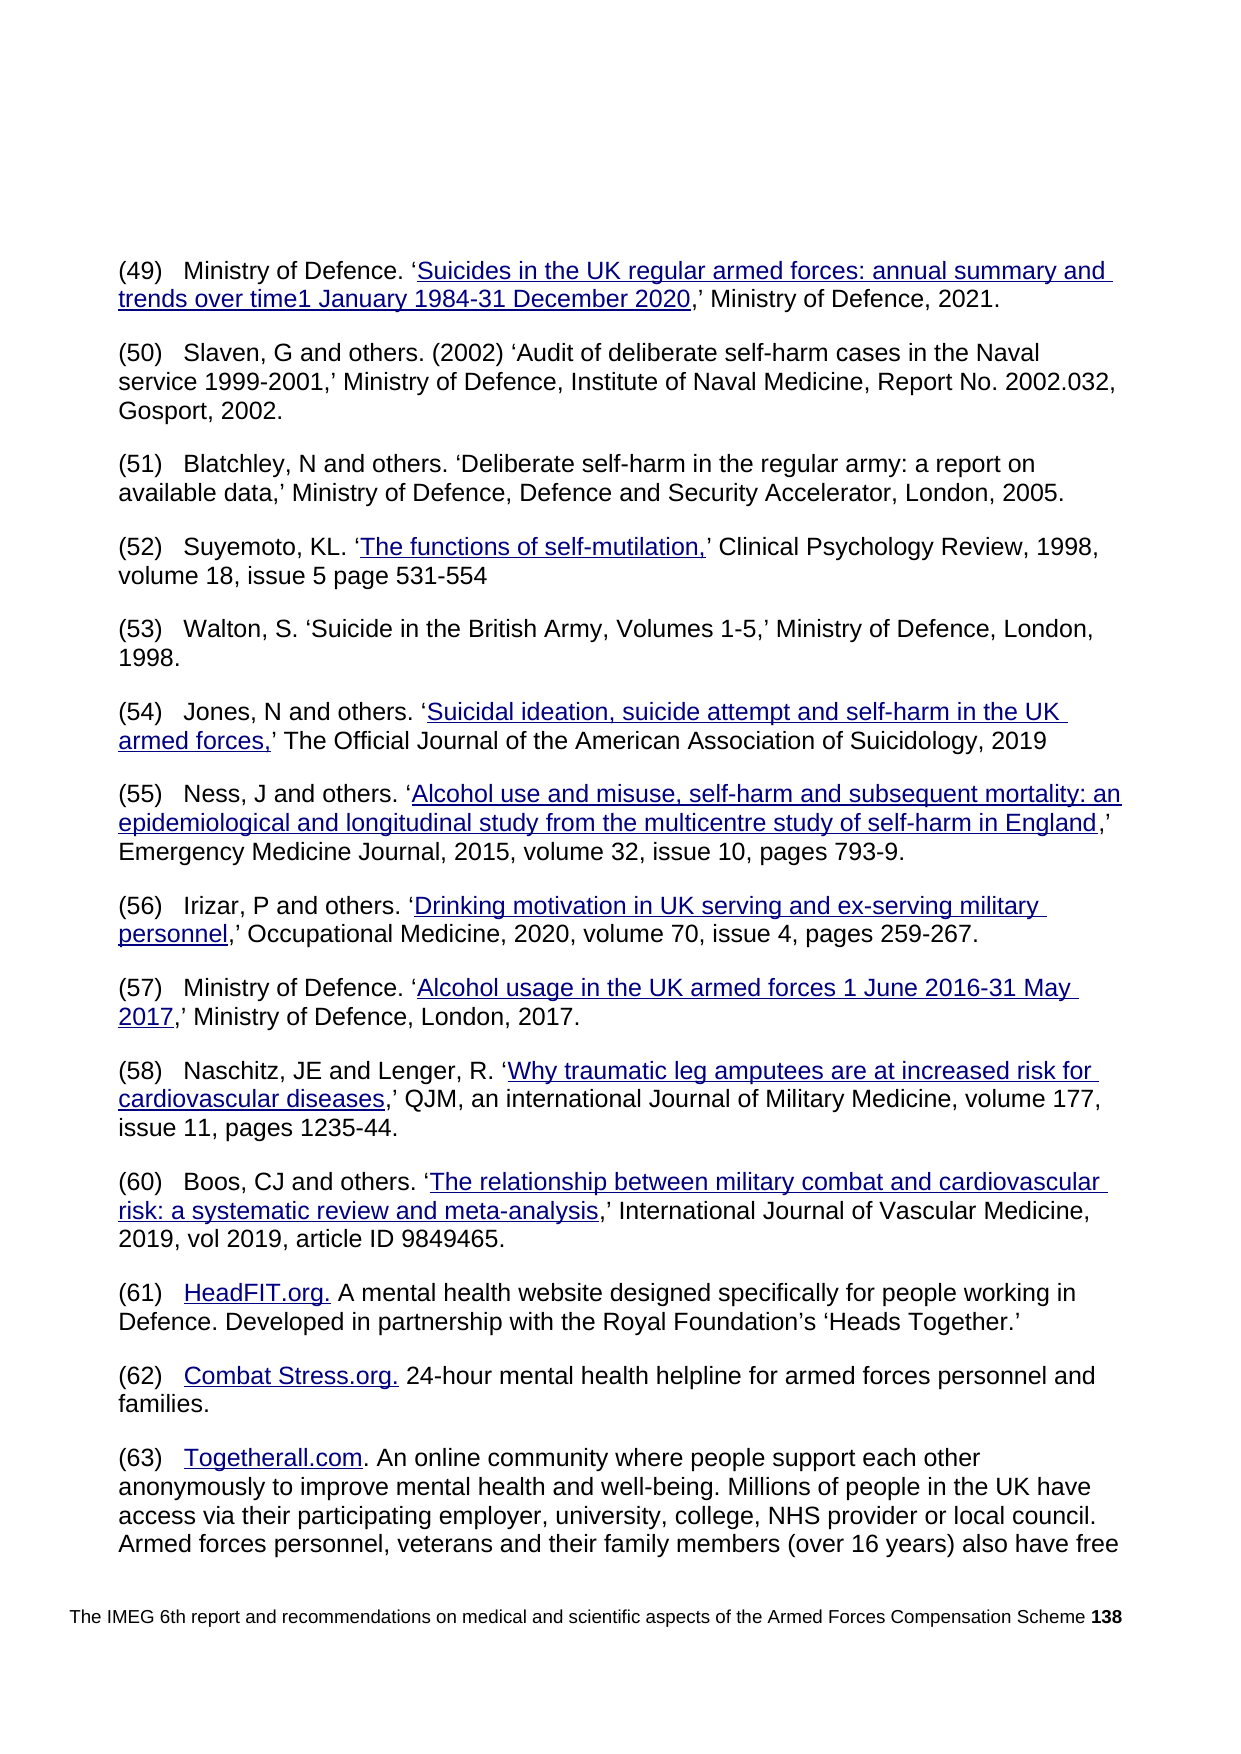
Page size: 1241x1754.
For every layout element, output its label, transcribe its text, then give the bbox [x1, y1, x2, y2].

text (62) Combat Stress.org. 24-hour mental health helpline for armed forces personnel and families. [118, 1361, 1122, 1418]
text (56) Irizar, P and others. ‘Drinking motivation in UK serving and ex-serving military personnel,’ Occupational Medicine, 2020, volume 70, issue 4, pages 259-267. [118, 891, 1122, 948]
text (63) Togetherall.com. An online community where people support each other anonymously to improve mental health and well-being. Millions of people in the UK have access via their participating employer, university, college, NHS provider or local council. Armed forces personnel, veterans and their family members (over 16 years) also have free [118, 1443, 1122, 1558]
text (54) Jones, N and others. ‘Suicidal ideation, suicide attempt and self-harm in the UK armed forces,’ The Official Journal of the American Association of Suicidology, 2019 [118, 697, 1122, 754]
text (51) Blatchley, N and others. ‘Deliberate self-harm in the regular army: a report on available data,’ Ministry of Defence, Defence and Security Accelerator, London, 2005. [118, 449, 1122, 507]
text (52) Suyemoto, KL. ‘The functions of self-mutilation,’ Clinical Psychology Review, 1998, volume 18, issue 5 page 531-554 [118, 532, 1122, 589]
text (61) HeadFIT.org. A mental health website designed specifically for people working in Defence. Developed in partnership with the Royal Foundation’s ‘Heads Together.’ [118, 1278, 1122, 1336]
text (60) Boos, CJ and others. ‘The relationship between military combat and cardiovascular risk: a systematic review and meta-analysis,’ International Journal of Vascular Medicine, 2019, vol 2019, article ID 9849465. [118, 1167, 1122, 1253]
text (50) Slaven, G and others. (2002) ‘Audit of deliberate self-harm cases in the Naval service 1999-2001,’ Ministry of Defence, Institute of Naval Medicine, Report No. 2002.032, Gosport, 2002. [118, 338, 1122, 424]
text (57) Ministry of Defence. ‘Alcohol usage in the UK armed forces 1 June 2016-31 May 2017,’ Ministry of Defence, London, 2017. [118, 973, 1122, 1031]
text (55) Ness, J and others. ‘Alcohol use and misuse, self-harm and subsequent mortality: an epidemiological and longitudinal study from the multicentre study of self-harm in England,’ Emergency Medicine Journal, 2015, volume 32, issue 10, pages 793-9. [118, 779, 1122, 866]
text (49) Ministry of Defence. ‘Suicides in the UK regular armed forces: annual summary and trends over time1 January 1984-31 December 2020,’ Ministry of Defence, 2021. [118, 256, 1122, 313]
text (58) Naschitz, JE and Lenger, R. ‘Why traumatic leg amputees are at increased risk for cardiovascular diseases,’ QJM, an international Journal of Military Medicine, volume 177, issue 11, pages 1235-44. [118, 1056, 1122, 1142]
text (53) Walton, S. ‘Suicide in the British Army, Volumes 1-5,’ Ministry of Defence, London, 1998. [118, 614, 1122, 672]
